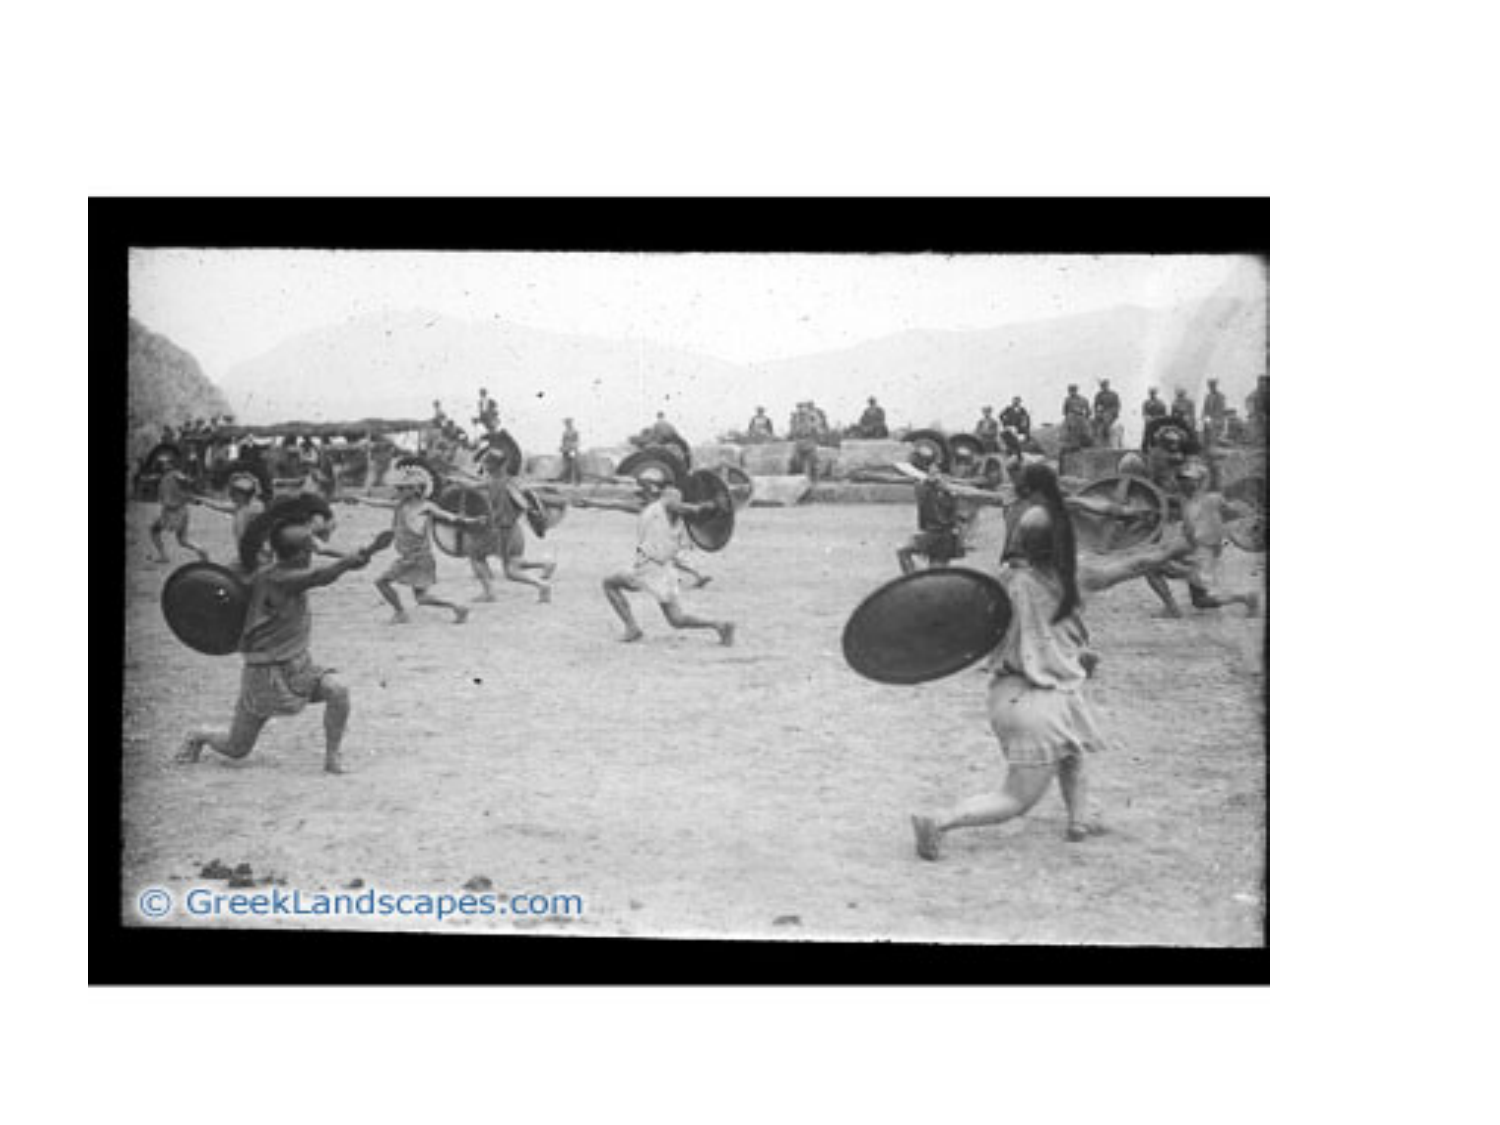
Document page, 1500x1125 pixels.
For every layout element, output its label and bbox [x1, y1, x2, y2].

picture [88, 58, 1270, 1125]
